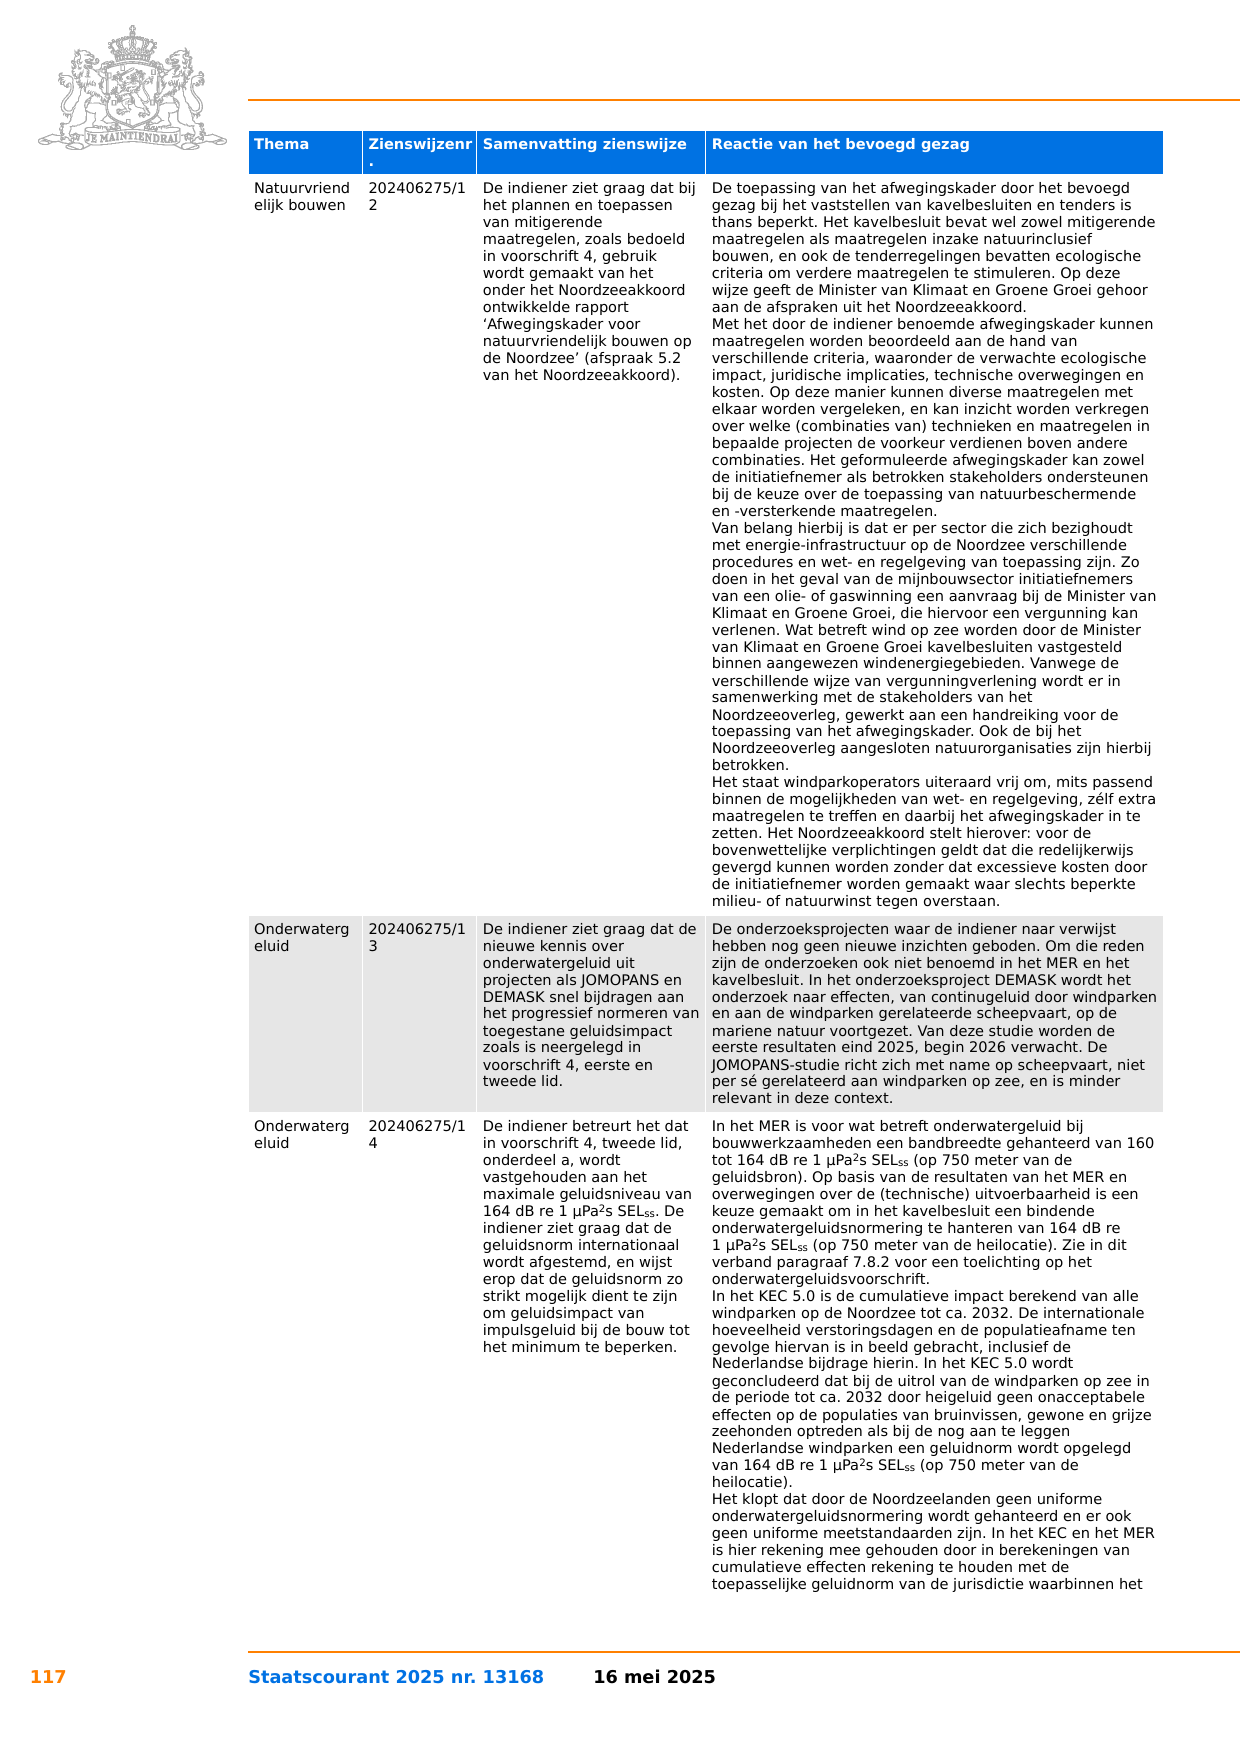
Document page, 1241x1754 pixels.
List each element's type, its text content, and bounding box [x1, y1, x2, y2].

table_cell Onderwatergeluid [249, 1113, 362, 1598]
table_cell 202406275/13 [363, 916, 476, 1112]
table_header Samenvatting zienswijze [477, 131, 705, 174]
table_cell De indiener betreurt het dat in voorschrift 4, tweede lid, onderdeel a, wordt vastgehouden aan het maximale geluidsniveau van 164 dB re 1 μPa2s SELss. De indiener ziet graag dat de geluidsnorm internationaal wordt afgestemd, en wijst erop dat de geluidsnorm zo strikt mogelijk dient te zijn om geluidsimpact van impulsgeluid bij de bouw tot het minimum te beperken. [477, 1113, 705, 1598]
table_cell De onderzoeksprojecten waar de indiener naar verwijst hebben nog geen nieuwe inzichten geboden. Om die reden zijn de onderzoeken ook niet benoemd in het MER en het kavelbesluit. In het onderzoeksproject DEMASK wordt het onderzoek naar effecten, van continugeluid door windparken en aan de windparken gerelateerde scheepvaart, op de mariene natuur voortgezet. Van deze studie worden de eerste resultaten eind 2025, begin 2026 verwacht. De JOMOPANS-studie richt zich met name op scheepvaart, niet per sé gerelateerd aan windparken op zee, en is minder relevant in deze context. [706, 916, 1163, 1112]
table_cell De toepassing van het afwegingskader door het bevoegd gezag bij het vaststellen van kavelbesluiten en tenders is thans beperkt. Het kavelbesluit bevat wel zowel mitigerende maatregelen als maatregelen inzake natuurinclusief bouwen, en ook de tenderregelingen bevatten ecologische criteria om verdere maatregelen te stimuleren. Op deze wijze geeft de Minister van Klimaat en Groene Groei gehoor aan de afspraken uit het Noordzeeakkoord. Met het door de indiener benoemde afwegingskader kunnen maatregelen worden beoordeeld aan de hand van verschillende criteria, waaronder de verwachte ecologische impact, juridische implicaties, technische overwegingen en kosten. Op deze manier kunnen diverse maatregelen met elkaar worden vergeleken, en kan inzicht worden verkregen over welke (combinaties van) technieken en maatregelen in bepaalde projecten de voorkeur verdienen boven andere combinaties. Het geformuleerde afwegingskader kan zowel de initiatiefnemer als betrokken stakeholders ondersteunen bij de keuze over de toepassing van natuurbeschermende en -versterkende maatregelen. Van belang hierbij is dat er per sector die zich bezighoudt met energie-infrastructuur op de Noordzee verschillende procedures en wet- en regelgeving van toepassing zijn. Zo doen in het geval van de mijnbouwsector initiatiefnemers van een olie- of gaswinning een aanvraag bij de Minister van Klimaat en Groene Groei, die hiervoor een vergunning kan verlenen. Wat betreft wind op zee worden door de Minister van Klimaat en Groene Groei kavelbesluiten vastgesteld binnen aangewezen windenergiegebieden. Vanwege de verschillende wijze van vergunningverlening wordt er in samenwerking met de stakeholders van het Noordzeeoverleg, gewerkt aan een handreiking voor de toepassing van het afwegingskader. Ook de bij het Noordzeeoverleg aangesloten natuurorganisaties zijn hierbij betrokken. Het staat windparkoperators uiteraard vrij om, mits passend binnen de mogelijkheden van wet- en regelgeving, zélf extra maatregelen te treffen en daarbij het afwegingskader in te zetten. Het Noordzeeakkoord stelt hierover: voor de bovenwettelijke verplichtingen geldt dat die redelijkerwijs gevergd kunnen worden zonder dat excessieve kosten door de initiatiefnemer worden gemaakt waar slechts beperkte milieu- of natuurwinst tegen overstaan. [706, 175, 1163, 915]
table_cell De indiener ziet graag dat bij het plannen en toepassen van mitigerende maatregelen, zoals bedoeld in voorschrift 4, gebruik wordt gemaakt van het onder het Noordzeeakkoord ontwikkelde rapport ‘Afwegingskader voor natuurvriendelijk bouwen op de Noordzee’ (afspraak 5.2 van het Noordzeeakkoord). [477, 175, 705, 915]
table_cell 202406275/12 [363, 175, 476, 915]
picture [38, 25, 227, 150]
table_cell In het MER is voor wat betreft onderwatergeluid bij bouwwerkzaamheden een bandbreedte gehanteerd van 160 tot 164 dB re 1 µPa2s SELss (op 750 meter van de geluidsbron). Op basis van de resultaten van het MER en overwegingen over de (technische) uitvoerbaarheid is een keuze gemaakt om in het kavelbesluit een bindende onderwatergeluidsnormering te hanteren van 164 dB re 1 µPa2s SELss (op 750 meter van de heilocatie). Zie in dit verband paragraaf 7.8.2 voor een toelichting op het onderwatergeluidsvoorschrift. In het KEC 5.0 is de cumulatieve impact berekend van alle windparken op de Noordzee tot ca. 2032. De internationale hoeveelheid verstoringsdagen en de populatieafname ten gevolge hiervan is in beeld gebracht, inclusief de Nederlandse bijdrage hierin. In het KEC 5.0 wordt geconcludeerd dat bij de uitrol van de windparken op zee in de periode tot ca. 2032 door heigeluid geen onacceptabele effecten op de populaties van bruinvissen, gewone en grijze zeehonden optreden als bij de nog aan te leggen Nederlandse windparken een geluidnorm wordt opgelegd van 164 dB re 1 µPa2s SELss (op 750 meter van de heilocatie). Het klopt dat door de Noordzeelanden geen uniforme onderwatergeluidsnormering wordt gehanteerd en er ook geen uniforme meetstandaarden zijn. In het KEC en het MER is hier rekening mee gehouden door in berekeningen van cumulatieve effecten rekening te houden met de toepasselijke geluidnorm van de jurisdictie waarbinnen het [706, 1113, 1163, 1598]
table_cell 202406275/14 [363, 1113, 476, 1598]
table_header Thema [249, 131, 362, 174]
table_cell De indiener ziet graag dat de nieuwe kennis over onderwatergeluid uit projecten als JOMOPANS en DEMASK snel bijdragen aan het progressief normeren van toegestane geluidsimpact zoals is neergelegd in voorschrift 4, eerste en tweede lid. [477, 916, 705, 1112]
table_header Zienswijzenr. [363, 131, 476, 174]
table_header Reactie van het bevoegd gezag [706, 131, 1163, 174]
table_cell Onderwatergeluid [249, 916, 362, 1112]
table_cell Natuurvriendelijk bouwen [249, 175, 362, 915]
